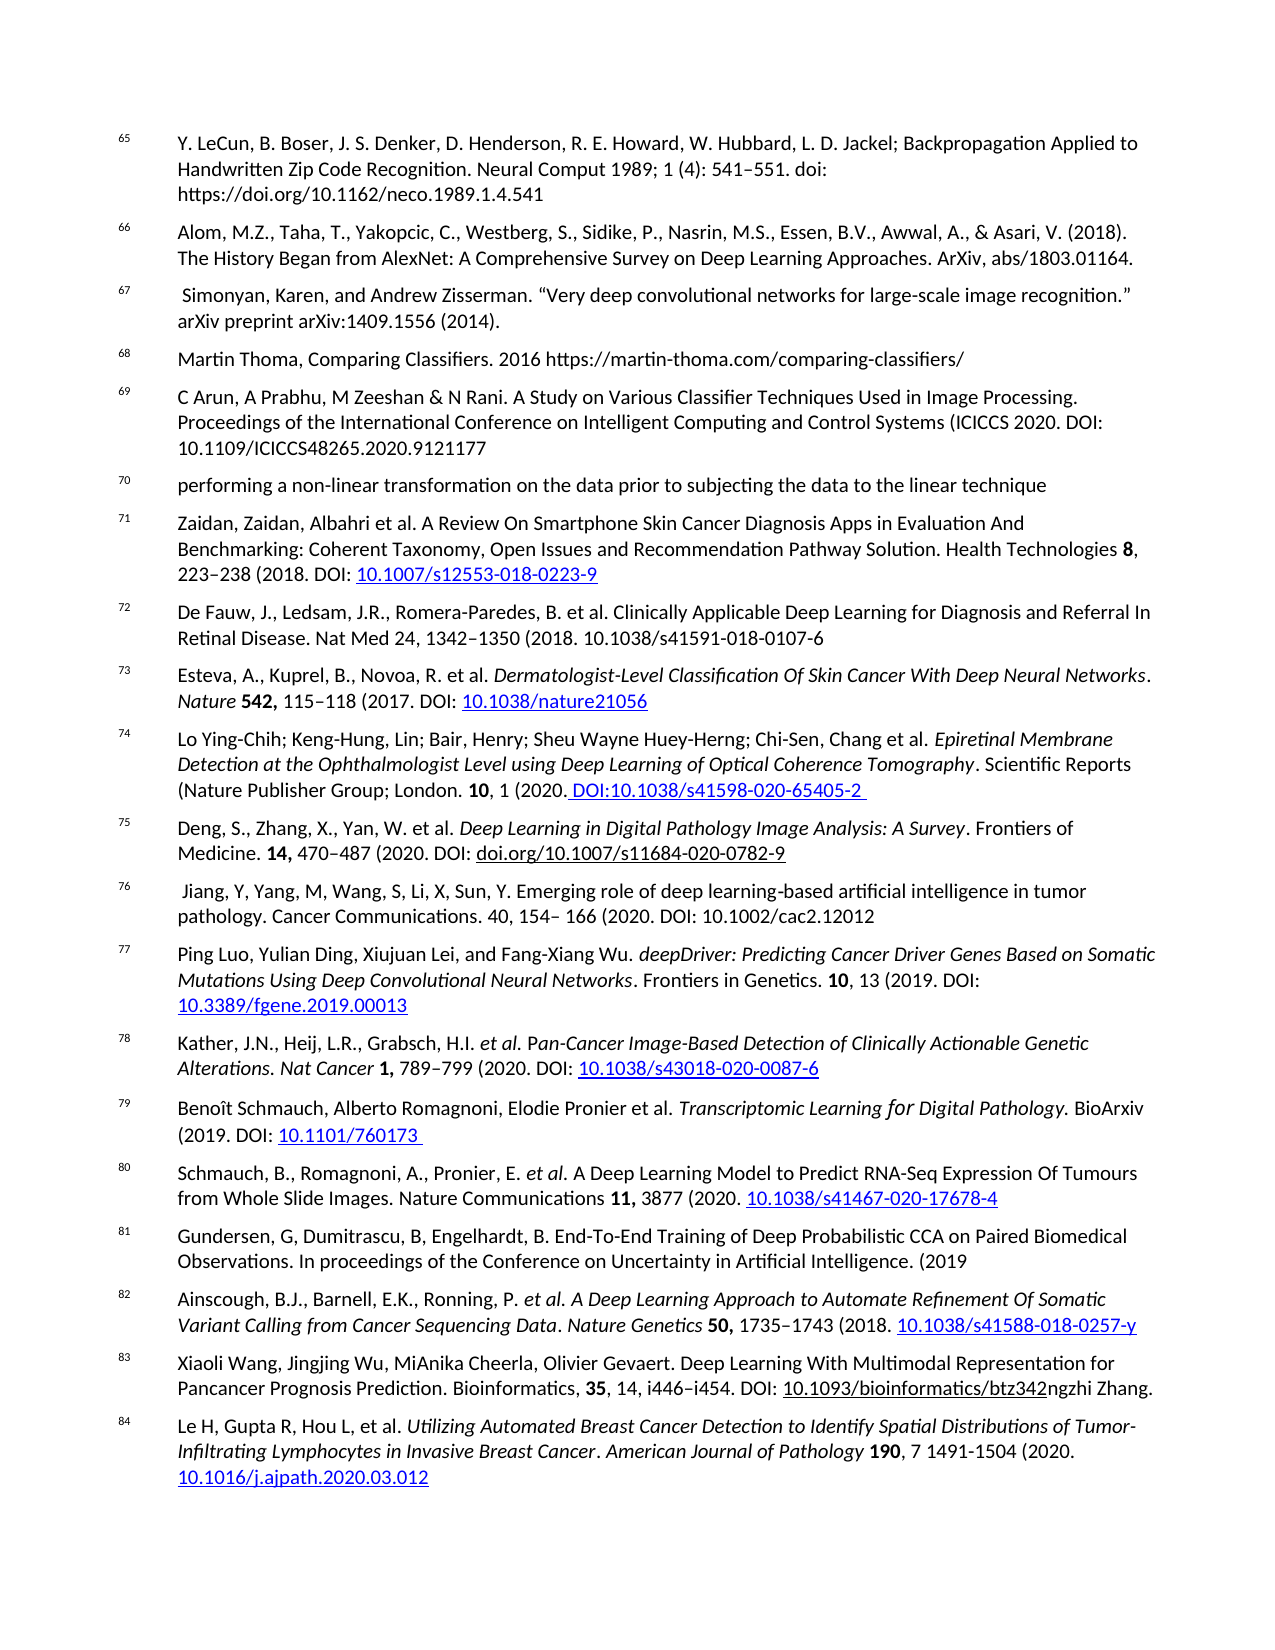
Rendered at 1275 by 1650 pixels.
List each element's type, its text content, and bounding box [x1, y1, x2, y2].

text Deng, S., Zhang, X., Yan, W. et al. Deep Learning in Digital Pathology Image Analysis: A Survey. Frontiers of Medicine. 14, 470–487 (2020. DOI: doi.org/10.1007/s11684-020-0782-9 [118, 815, 1157, 866]
text Jiang, Y, Yang, M, Wang, S, Li, X, Sun, Y. Emerging role of deep learning‐based artificial intelligence in tumor pathology. Cancer Communications. 40, 154– 166 (2020. DOI: 10.1002/cac2.12012 [118, 878, 1157, 929]
text Zaidan, Zaidan, Albahri et al. A Review On Smartphone Skin Cancer Diagnosis Apps in Evaluation And Benchmarking: Coherent Taxonomy, Open Issues and Recommendation Pathway Solution. Health Technologies 8, 223–238 (2018. DOI: 10.1007/s12553-018-0223-9 [118, 511, 1157, 587]
text Y. LeCun, B. Boser, J. S. Denker, D. Henderson, R. E. Howard, W. Hubbard, L. D. Jackel; Backpropagation Applied to Handwritten Zip Code Recognition. Neural Comput 1989; 1 (4): 541–551. doi: https://doi.org/10.1162/neco.1989.1.4.541 [118, 131, 1157, 207]
text Le H, Gupta R, Hou L, et al. Utilizing Automated Breast Cancer Detection to Identify Spatial Distributions of Tumor-Infiltrating Lymphocytes in Invasive Breast Cancer. American Journal of Pathology 190, 7 1491-1504 (2020. 10.1016/j.ajpath.2020.03.012 [118, 1413, 1157, 1489]
text Ainscough, B.J., Barnell, E.K., Ronning, P. et al. A Deep Learning Approach to Automate Refinement Of Somatic Variant Calling from Cancer Sequencing Data. Nature Genetics 50, 1735–1743 (2018. 10.1038/s41588-018-0257-y [118, 1287, 1157, 1337]
text Ping Luo, Yulian Ding, Xiujuan Lei, and Fang-Xiang Wu. deepDriver: Predicting Cancer Driver Genes Based on Somatic Mutations Using Deep Convolutional Neural Networks. Frontiers in Genetics. 10, 13 (2019. DOI: 10.3389/fgene.2019.00013 [118, 941, 1157, 1018]
text Simonyan, Karen, and Andrew Zisserman. “Very deep convolutional networks for large-scale image recognition.” arXiv preprint arXiv:1409.1556 (2014). [118, 283, 1157, 333]
text Schmauch, B., Romagnoni, A., Pronier, E. et al. A Deep Learning Model to Predict RNA-Seq Expression Of Tumours from Whole Slide Images. Nature Communications 11, 3877 (2020. 10.1038/s41467-020-17678-4 [118, 1160, 1157, 1211]
text Esteva, A., Kuprel, B., Novoa, R. et al. Dermatologist-Level Classification Of Skin Cancer With Deep Neural Networks. Nature 542, 115–118 (2017. DOI: 10.1038/nature21056 [118, 663, 1157, 713]
text performing a non-linear transformation on the data prior to subjecting the data to the linear technique [118, 473, 1157, 498]
text Alom, M.Z., Taha, T., Yakopcic, C., Westberg, S., Sidike, P., Nasrin, M.S., Essen, B.V., Awwal, A., & Asari, V. (2018). The History Began from AlexNet: A Comprehensive Survey on Deep Learning Approaches. ArXiv, abs/1803.01164. [118, 219, 1157, 270]
text Lo Ying-Chih; Keng-Hung, Lin; Bair, Henry; Sheu Wayne Huey-Herng; Chi-Sen, Chang et al. Epiretinal Membrane Detection at the Ophthalmologist Level using Deep Learning of Optical Coherence Tomography. Scientific Reports (Nature Publisher Group; London. 10, 1 (2020. DOI:10.1038/s41598-020-65405-2 [118, 726, 1157, 802]
text Xiaoli Wang, Jingjing Wu, MiAnika Cheerla, Olivier Gevaert. Deep Learning With Multimodal Representation for Pancancer Prognosis Prediction. Bioinformatics, 35, 14, i446–i454. DOI: 10.1093/bioinformatics/btz342ngzhi Zhang. [118, 1350, 1157, 1401]
text De Fauw, J., Ledsam, J.R., Romera-Paredes, B. et al. Clinically Applicable Deep Learning for Diagnosis and Referral In Retinal Disease. Nat Med 24, 1342–1350 (2018. 10.1038/s41591-018-0107-6 [118, 599, 1157, 650]
text Martin Thoma, Comparing Classifiers. 2016 https://martin-thoma.com/comparing-classifiers/ [118, 346, 1157, 371]
text Kather, J.N., Heij, L.R., Grabsch, H.I. et al. Pan-Cancer Image-Based Detection of Clinically Actionable Genetic Alterations. Nat Cancer 1, 789–799 (2020. DOI: 10.1038/s43018-020-0087-6 [118, 1030, 1157, 1081]
text Gundersen, G, Dumitrascu, B, Engelhardt, B. End-To-End Training of Deep Probabilistic CCA on Paired Biomedical Observations. In proceedings of the Conference on Uncertainty in Artificial Intelligence. (2019 [118, 1223, 1157, 1274]
text Benoît Schmauch, Alberto Romagnoni, Elodie Pronier et al. Transcriptomic Learning for Digital Pathology. BioArxiv (2019. DOI: 10.1101/760173 [118, 1093, 1157, 1147]
text C Arun, A Prabhu, M Zeeshan & N Rani. A Study on Various Classifier Techniques Used in Image Processing. Proceedings of the International Conference on Intelligent Computing and Control Systems (ICICCS 2020. DOI: 10.1109/ICICCS48265.2020.9121177 [118, 384, 1157, 460]
